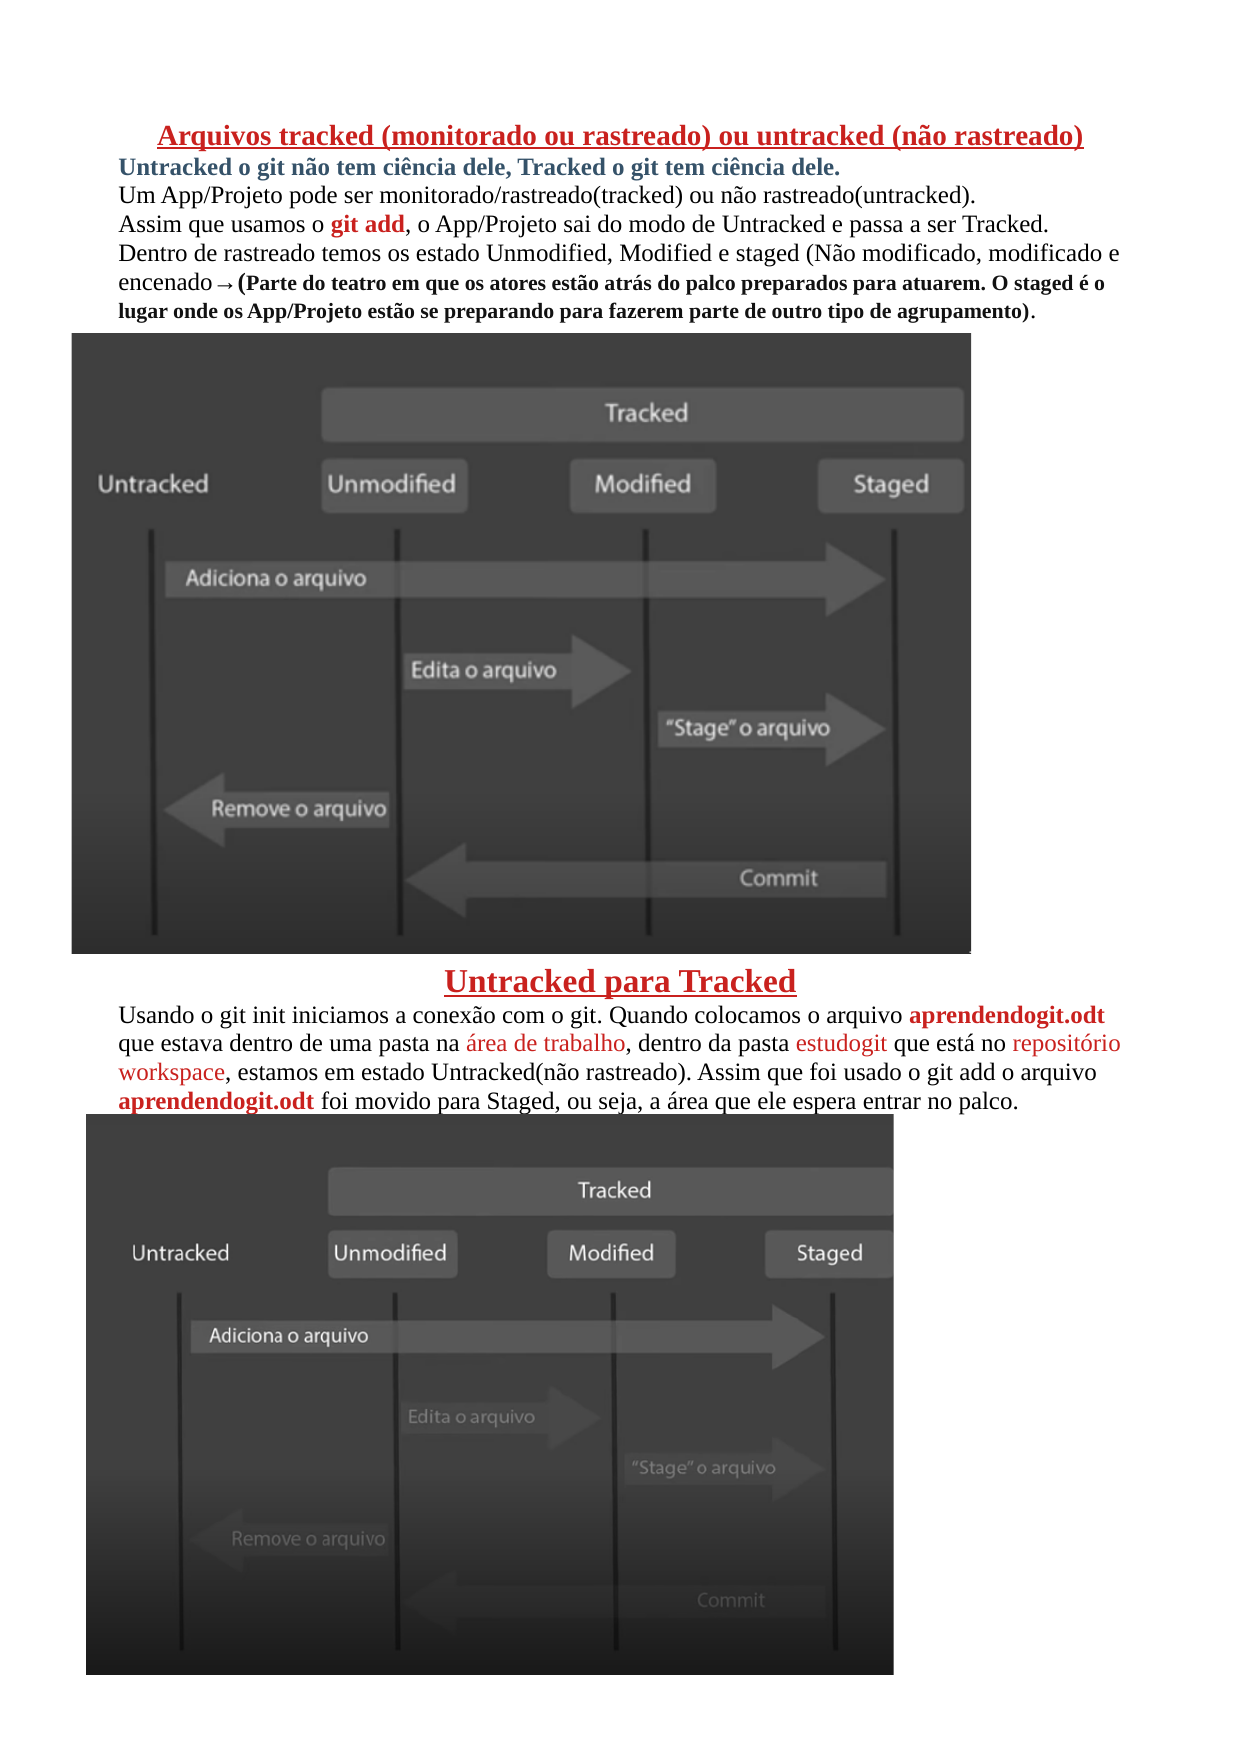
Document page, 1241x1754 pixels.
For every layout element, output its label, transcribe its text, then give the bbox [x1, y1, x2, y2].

text Arquivos tracked (monitorado ou rastreado) ou untracked (não rastreado) [118, 118, 1122, 152]
text Assim que usamos o git add, o App/Projeto sai do modo de Untracked e passa a ser Tracked. [118, 209, 1122, 238]
picture [71, 333, 972, 954]
text Usando o git init iniciamos a conexão com o git. Quando colocamos o arquivo aprendendogit.odt que estava dentro de uma pasta na área de trabalho, dentro da pasta estudogit que está no repositório workspace, estamos em estado Untracked(não rastreado). Assim que foi usado o git add o arquivo aprendendogit.odt foi movido para Staged, ou seja, a área que ele espera entrar no palco. [118, 1000, 1122, 1115]
picture [86, 1114, 894, 1675]
text Dentro de rastreado temos os estado Unmodified, Modified e staged (Não modificado, modificado e encenado→(Parte do teatro em que os atores estão atrás do palco preparados para atuarem. O staged é o lugar onde os App/Projeto estão se preparando para fazerem parte de outro tipo de agrupamento). [118, 238, 1122, 324]
text Um App/Projeto pode ser monitorado/rastreado(tracked) ou não rastreado(untracked). [118, 180, 1122, 209]
text Untracked para Tracked [118, 961, 1122, 1000]
text Untracked o git não tem ciência dele, Tracked o git tem ciência dele. [118, 152, 1122, 180]
